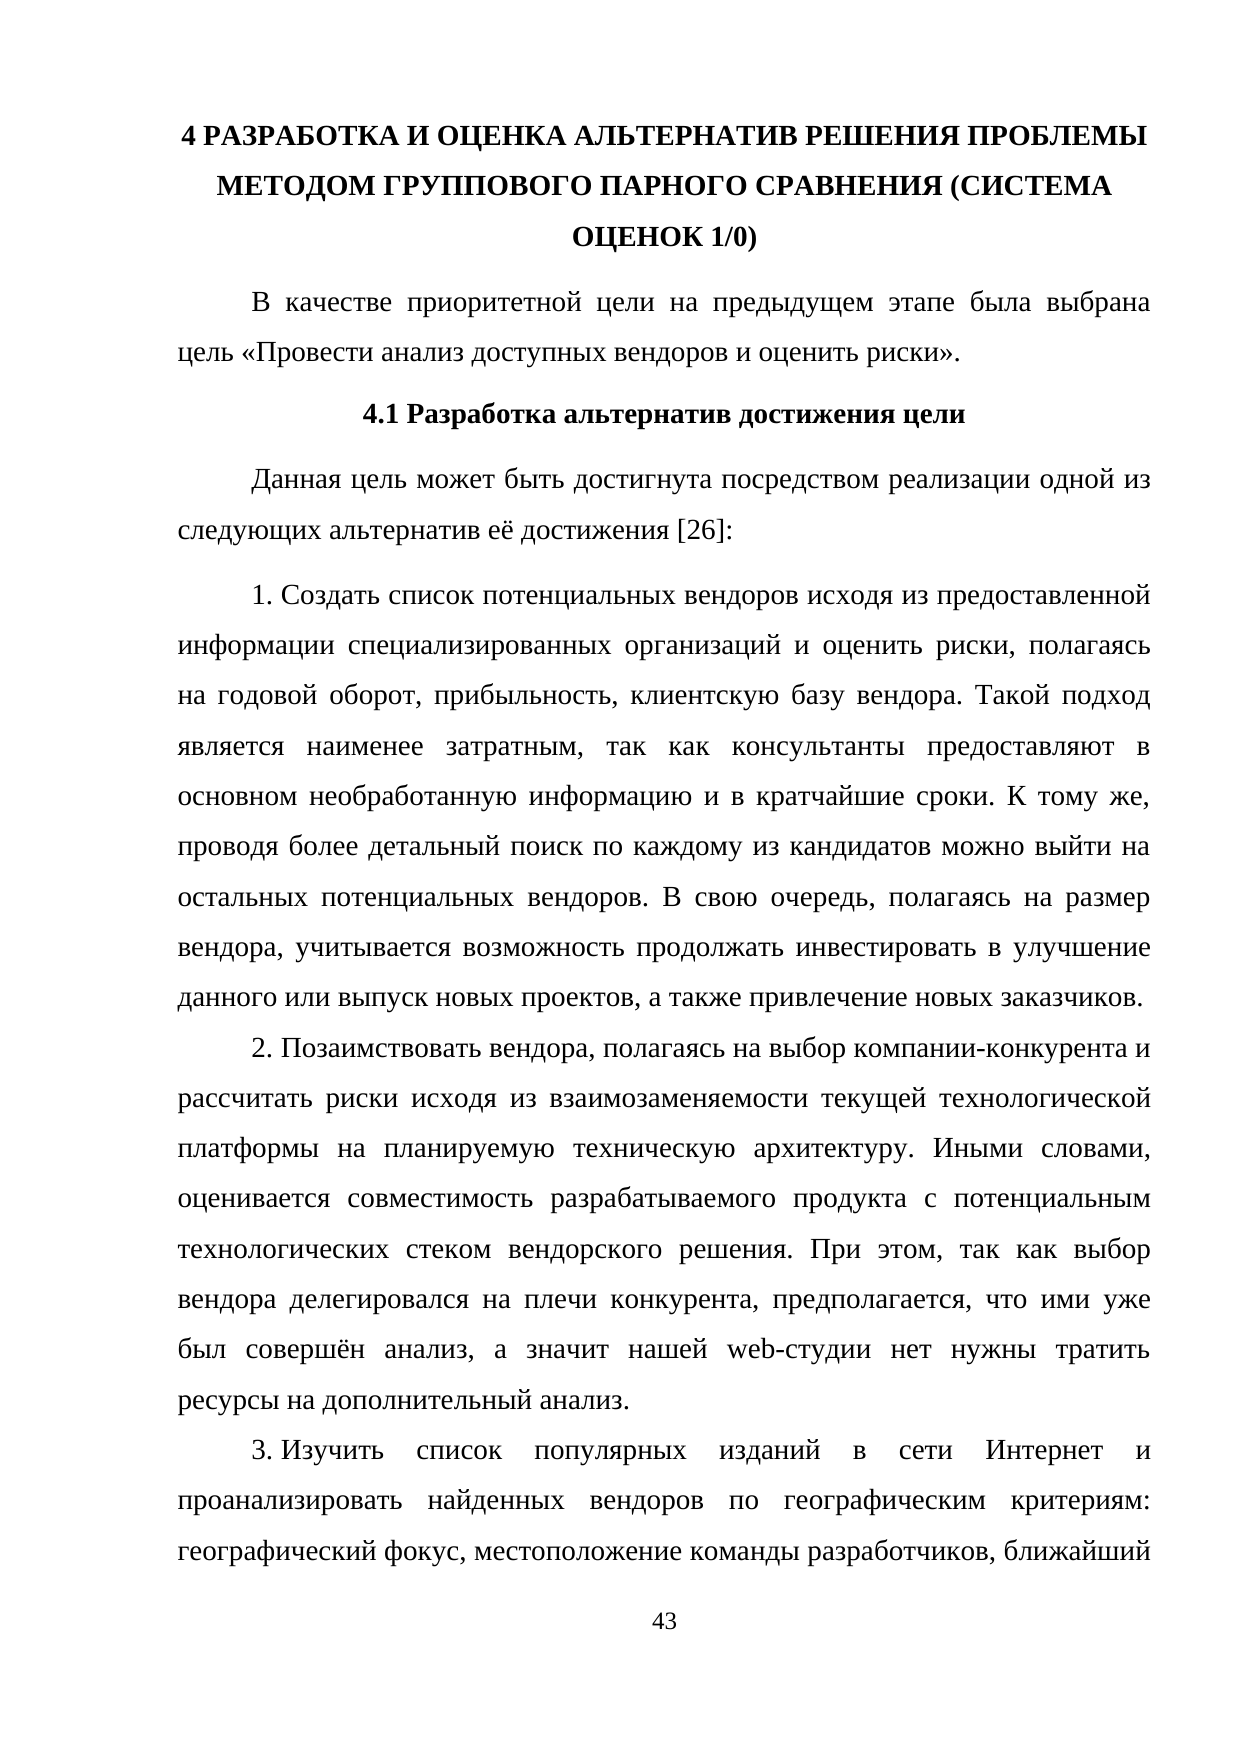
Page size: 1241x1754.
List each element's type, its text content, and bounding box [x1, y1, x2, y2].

list Изучить список популярных изданий в сети Интернет и проанализировать найденных вендоров по географическим критериям: географический фокус, местоположение команды разработчиков, ближайший [177, 1432, 1152, 1566]
list Позаимствовать вендора, полагаясь на выбор компании-конкурента и рассчитать риски исходя из взаимозаменяемости текущей технологической платформы на планируемую техническую архитектуру. Иными словами, оценивается совместимость разрабатываемого продукта с потенциальным технологических стеком вендорского решения. При этом, так как выбор вендора делегировался на плечи конкурента, предполагается, что ими уже был совершён анализ, а значит нашей web-студии нет нужны тратить ресурсы на дополнительный анализ. [177, 1030, 1152, 1415]
subtitle 4.1 Разработка альтернатив достижения цели [177, 396, 1152, 430]
text Данная цель может быть достигнута посредством реализации одной из следующих альтернатив её достижения [26]: [177, 461, 1152, 545]
text В качестве приоритетной цели на предыдущем этапе была выбрана цель «Провести анализ доступных вендоров и оценить риски». [177, 284, 1152, 368]
list Создать список потенциальных вендоров исходя из предоставленной информации специализированных организаций и оценить риски, полагаясь на годовой оборот, прибыльность, клиентскую базу вендора. Такой подход является наименее затратным, так как консультанты предоставляют в основном необработанную информацию и в кратчайшие сроки. К тому же, проводя более детальный поиск по каждому из кандидатов можно выйти на остальных потенциальных вендоров. В свою очередь, полагаясь на размер вендора, учитывается возможность продолжать инвестировать в улучшение данного или выпуск новых проектов, а также привлечение новых заказчиков. [177, 577, 1152, 1013]
subtitle 4 РАЗРАБОТКА И ОЦЕНКА АЛЬТЕРНАТИВ РЕШЕНИЯ ПРОБЛЕМЫ МЕТОДОМ ГРУППОВОГО ПАРНОГО СРАВНЕНИЯ (СИСТЕМА ОЦЕНОК 1/0) [177, 118, 1152, 252]
